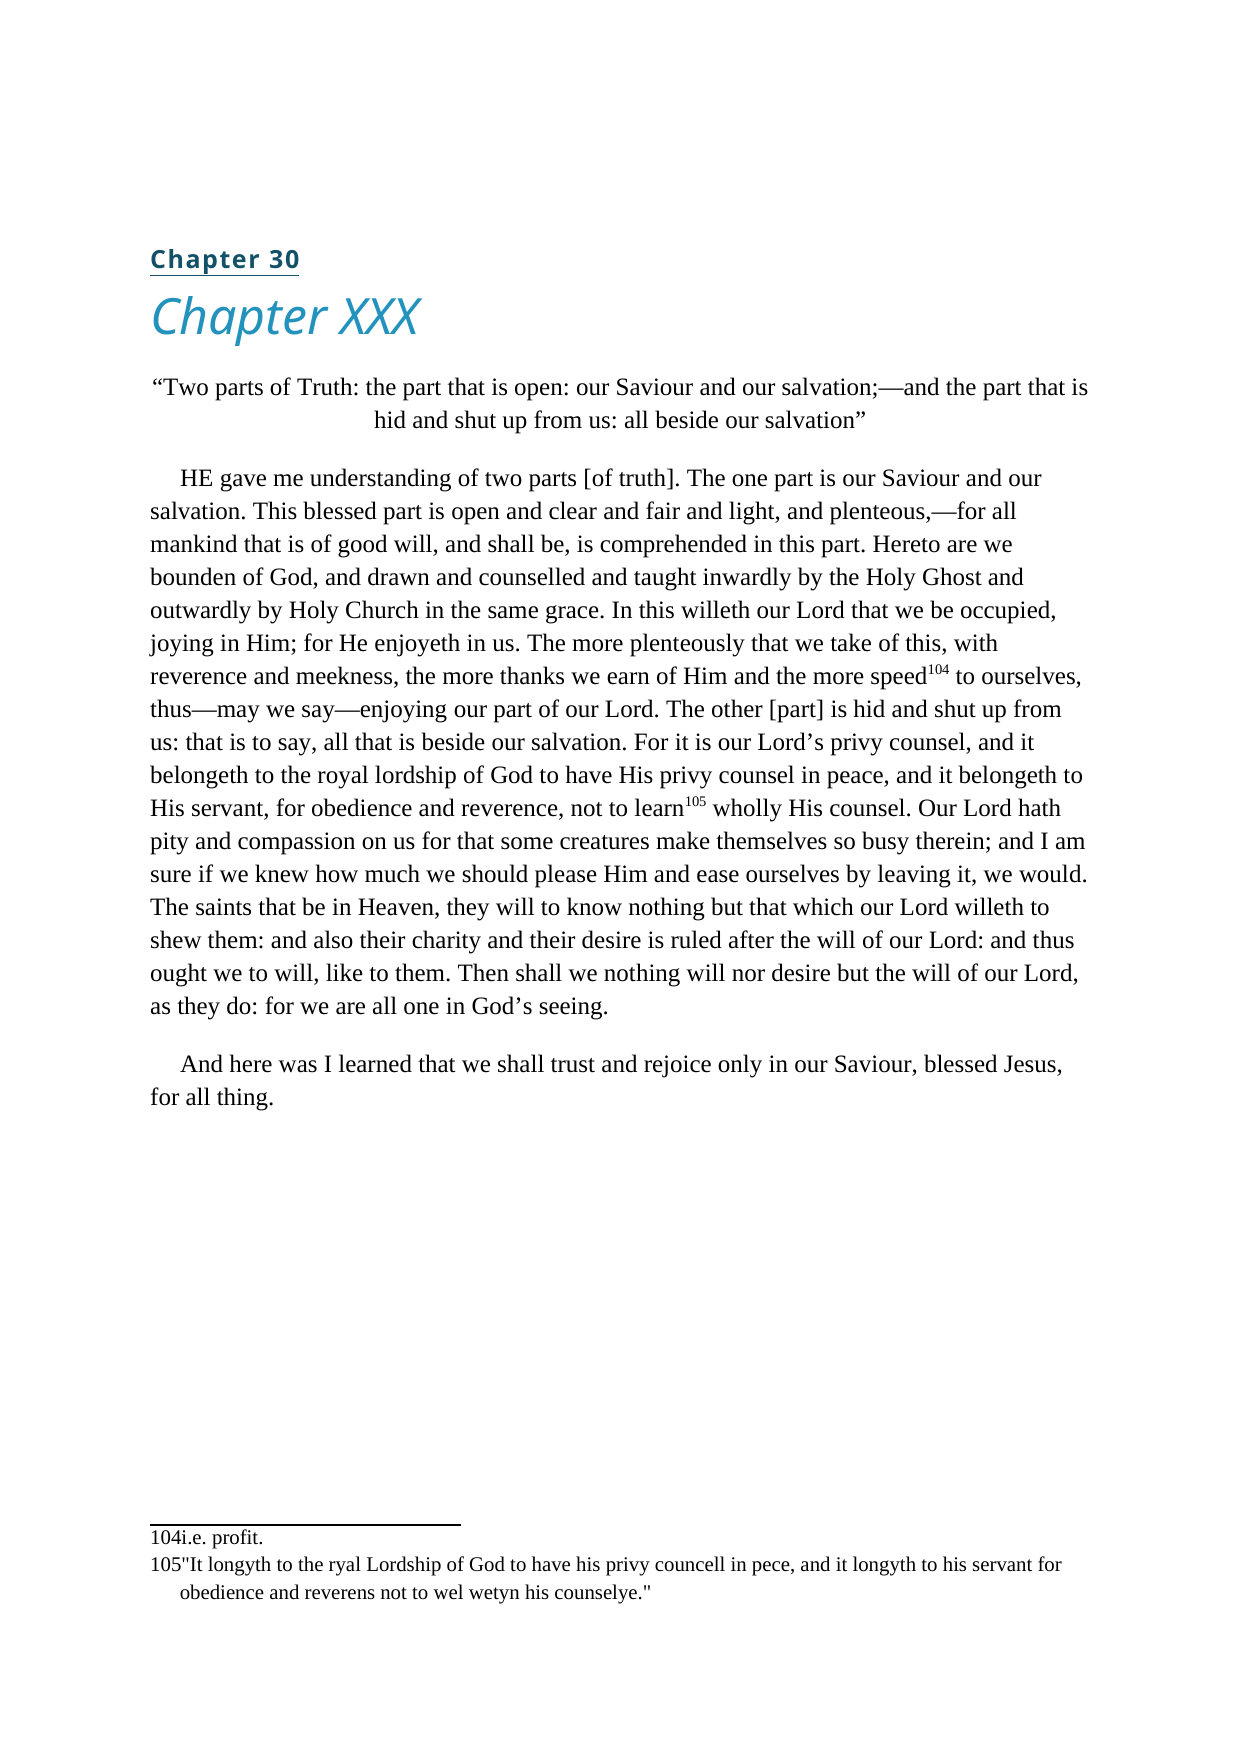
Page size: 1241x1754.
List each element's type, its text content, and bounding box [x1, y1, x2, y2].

subtitle Chapter 30 [150, 241, 1090, 276]
text i.e. profit. [150, 1525, 1090, 1549]
text "It longyth to the ryal Lordship of God to have his privy councell in pece, and it longyth to his servant for obedience and reverens not to wel wetyn his counselye." [150, 1552, 1090, 1604]
subtitle Chapter XXX [150, 281, 1090, 349]
text And here was I learned that we shall trust and rejoice only in our Saviour, blessed Jesus, for all thing. [150, 1049, 1090, 1111]
text “Two parts of Truth: the part that is open: our Saviour and our salvation;—and the part that is hid and shut up from us: all beside our salvation” [150, 372, 1090, 434]
text HE gave me understanding of two parts [of truth]. The one part is our Saviour and our salvation. This blessed part is open and clear and fair and light, and plenteous,—for all mankind that is of good will, and shall be, is comprehended in this part. Hereto are we bounden of God, and drawn and counselled and taught inwardly by the Holy Ghost and outwardly by Holy Church in the same grace. In this willeth our Lord that we be occupied, joying in Him; for He enjoyeth in us. The more plenteously that we take of this, with reverence and meekness, the more thanks we earn of Him and the more speed to ourselves, thus—may we say—enjoying our part of our Lord. The other [part] is hid and shut up from us: that is to say, all that is beside our salvation. For it is our Lord’s privy counsel, and it belongeth to the royal lordship of God to have His privy counsel in peace, and it belongeth to His servant, for obedience and reverence, not to learn wholly His counsel. Our Lord hath pity and compassion on us for that some creatures make themselves so busy therein; and I am sure if we knew how much we should please Him and ease ourselves by leaving it, we would. The saints that be in Heaven, they will to know nothing but that which our Lord willeth to shew them: and also their charity and their desire is ruled after the will of our Lord: and thus ought we to will, like to them. Then shall we nothing will nor desire but the will of our Lord, as they do: for we are all one in God’s seeing. [150, 463, 1090, 1020]
